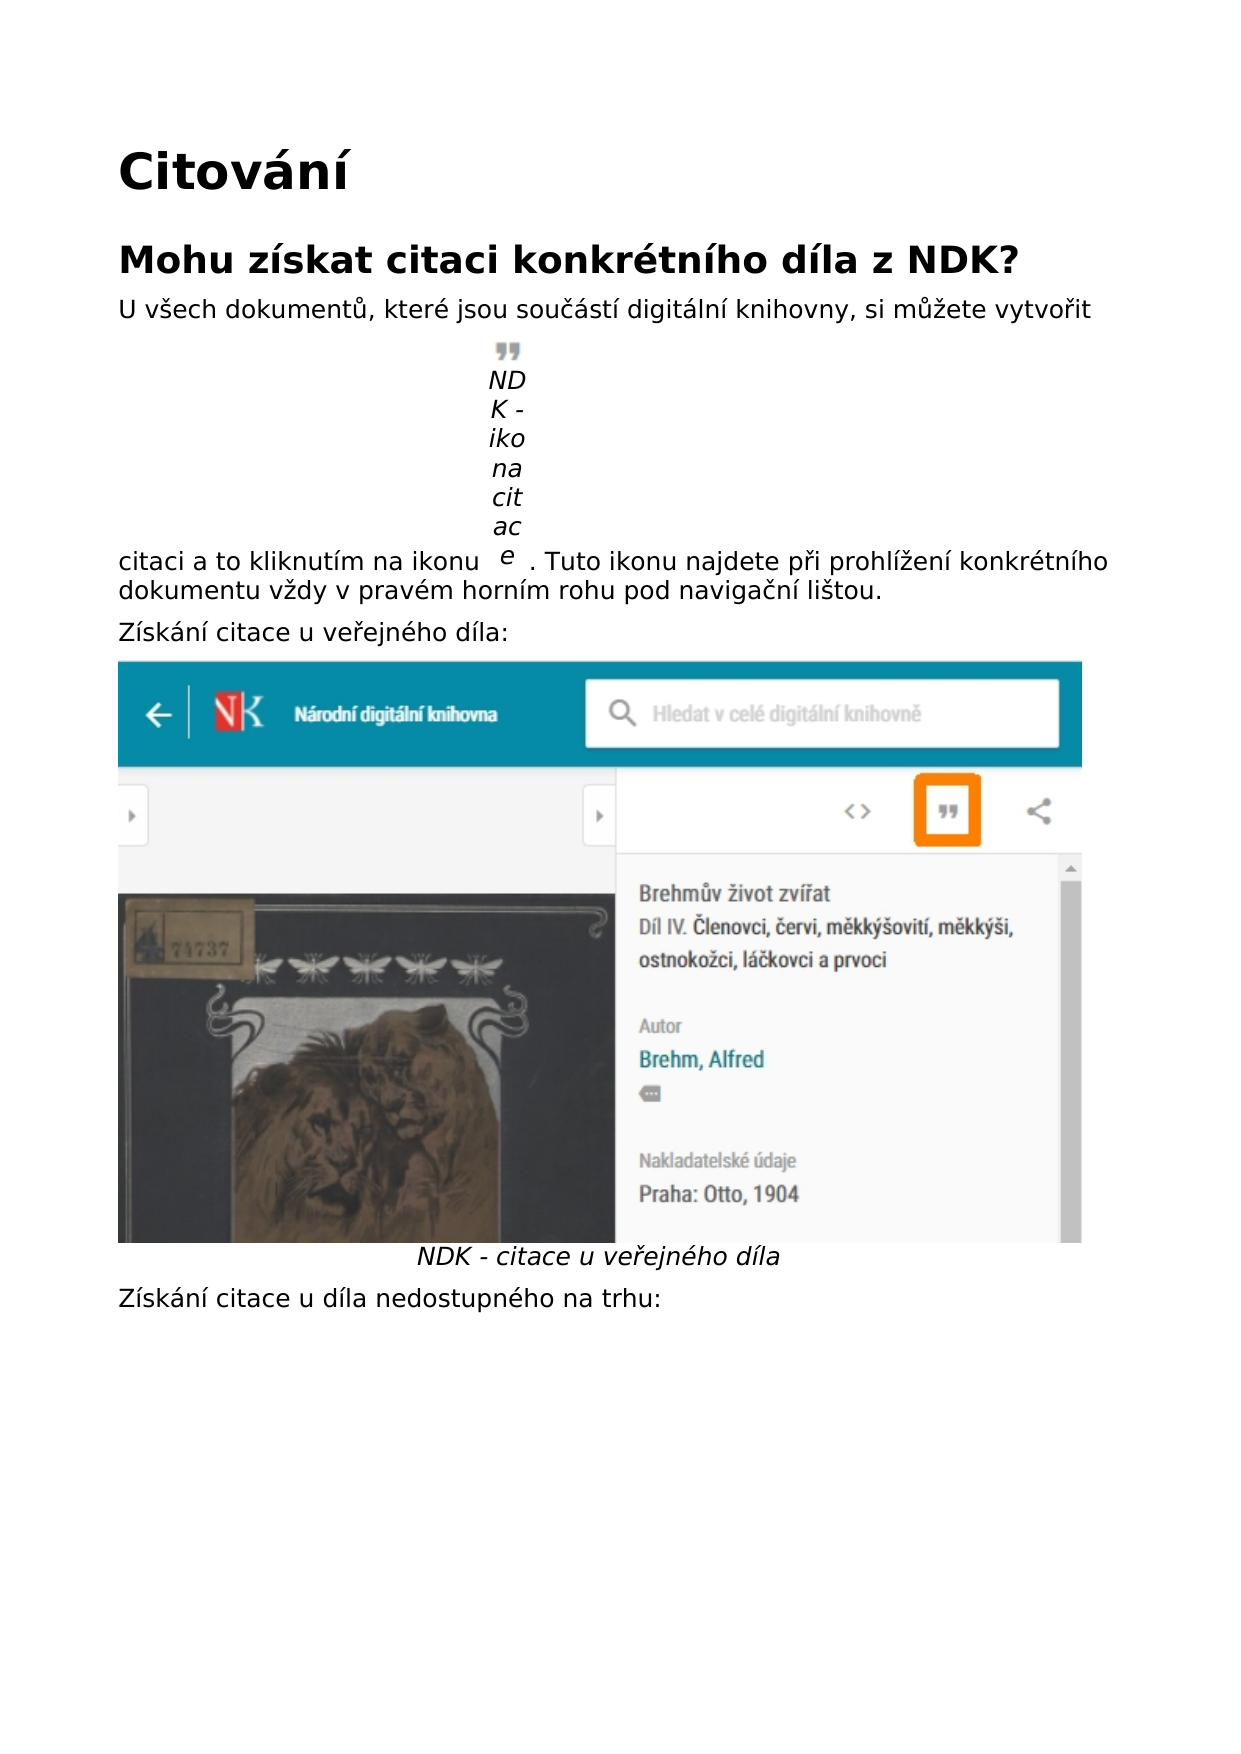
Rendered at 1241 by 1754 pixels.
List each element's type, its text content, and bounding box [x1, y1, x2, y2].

picture [488, 336, 529, 367]
text Získání citace u díla nedostupného na trhu: [118, 1284, 1122, 1313]
picture [118, 659, 1083, 1243]
text Získání citace u veřejného díla: [118, 618, 1122, 1272]
text NDK - citace u veřejného díla [118, 1243, 1082, 1272]
text U všech dokumentů, které jsou součástí digitální knihovny, si můžete vytvořit citaci a to kliknutím na ikonu . Tuto ikonu najdete při prohlížení konkrétního dokumentu vždy v pravém horním rohu pod navigační lištou. [118, 295, 1122, 606]
subtitle Mohu získat citaci konkrétního díla z NDK? [118, 239, 1122, 282]
subtitle Citování [118, 143, 1122, 201]
text NDK - ikona citace [488, 367, 529, 571]
